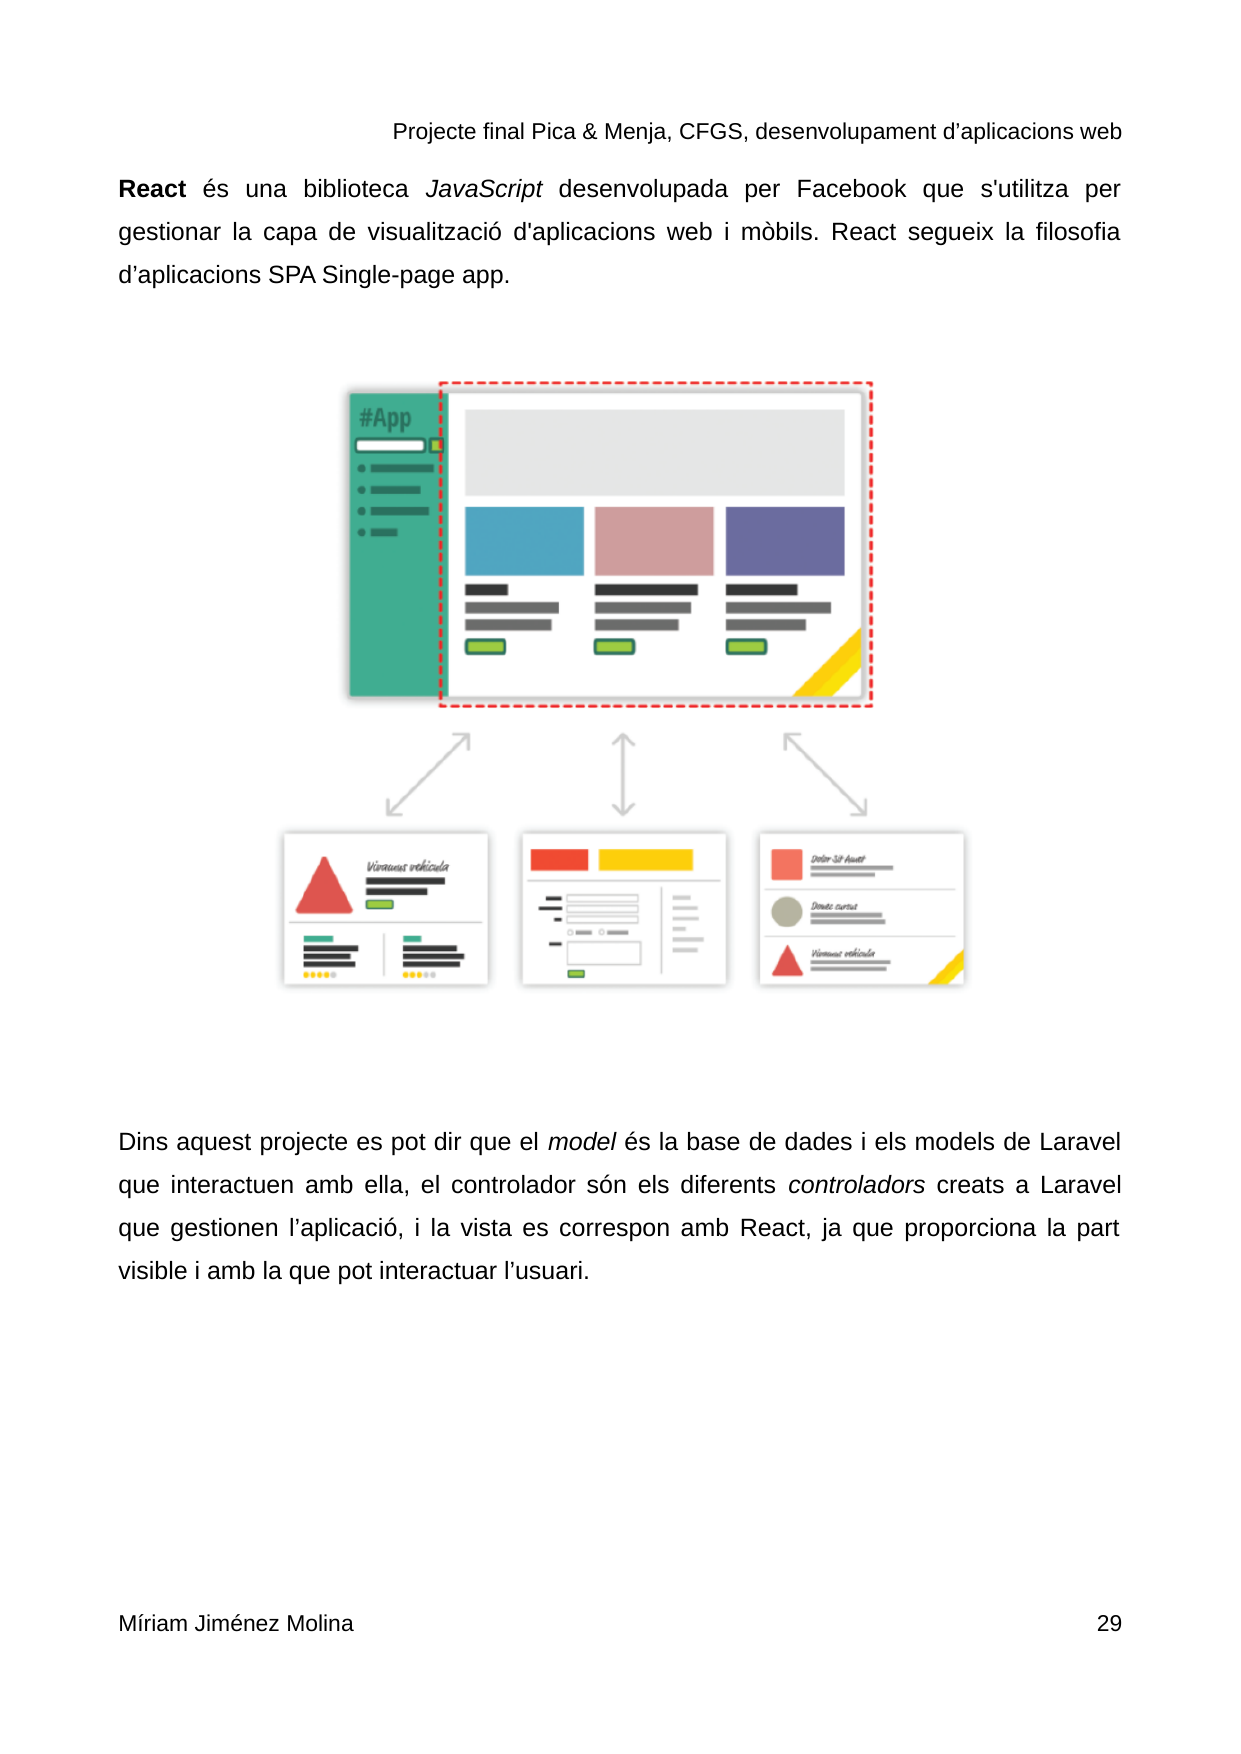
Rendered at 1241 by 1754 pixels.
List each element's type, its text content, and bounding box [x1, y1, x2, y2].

text React és una biblioteca JavaScript desenvolupada per Facebook que s'utilitza per gestionar la capa de visualització d'aplicacions web i mòbils. React segueix la filosofia d’aplicacions SPA Single-page app. [118, 174, 1122, 289]
text Dins aquest projecte es pot dir que el model és la base de dades i els models de Laravel que interactuen amb ella, el controlador són els diferents controladors creats a Laravel que gestionen l’aplicació, i la vista es correspon amb React, ja que proporciona la part visible i amb la que pot interactuar l’usuari. [118, 1127, 1122, 1285]
picture [224, 375, 1016, 997]
